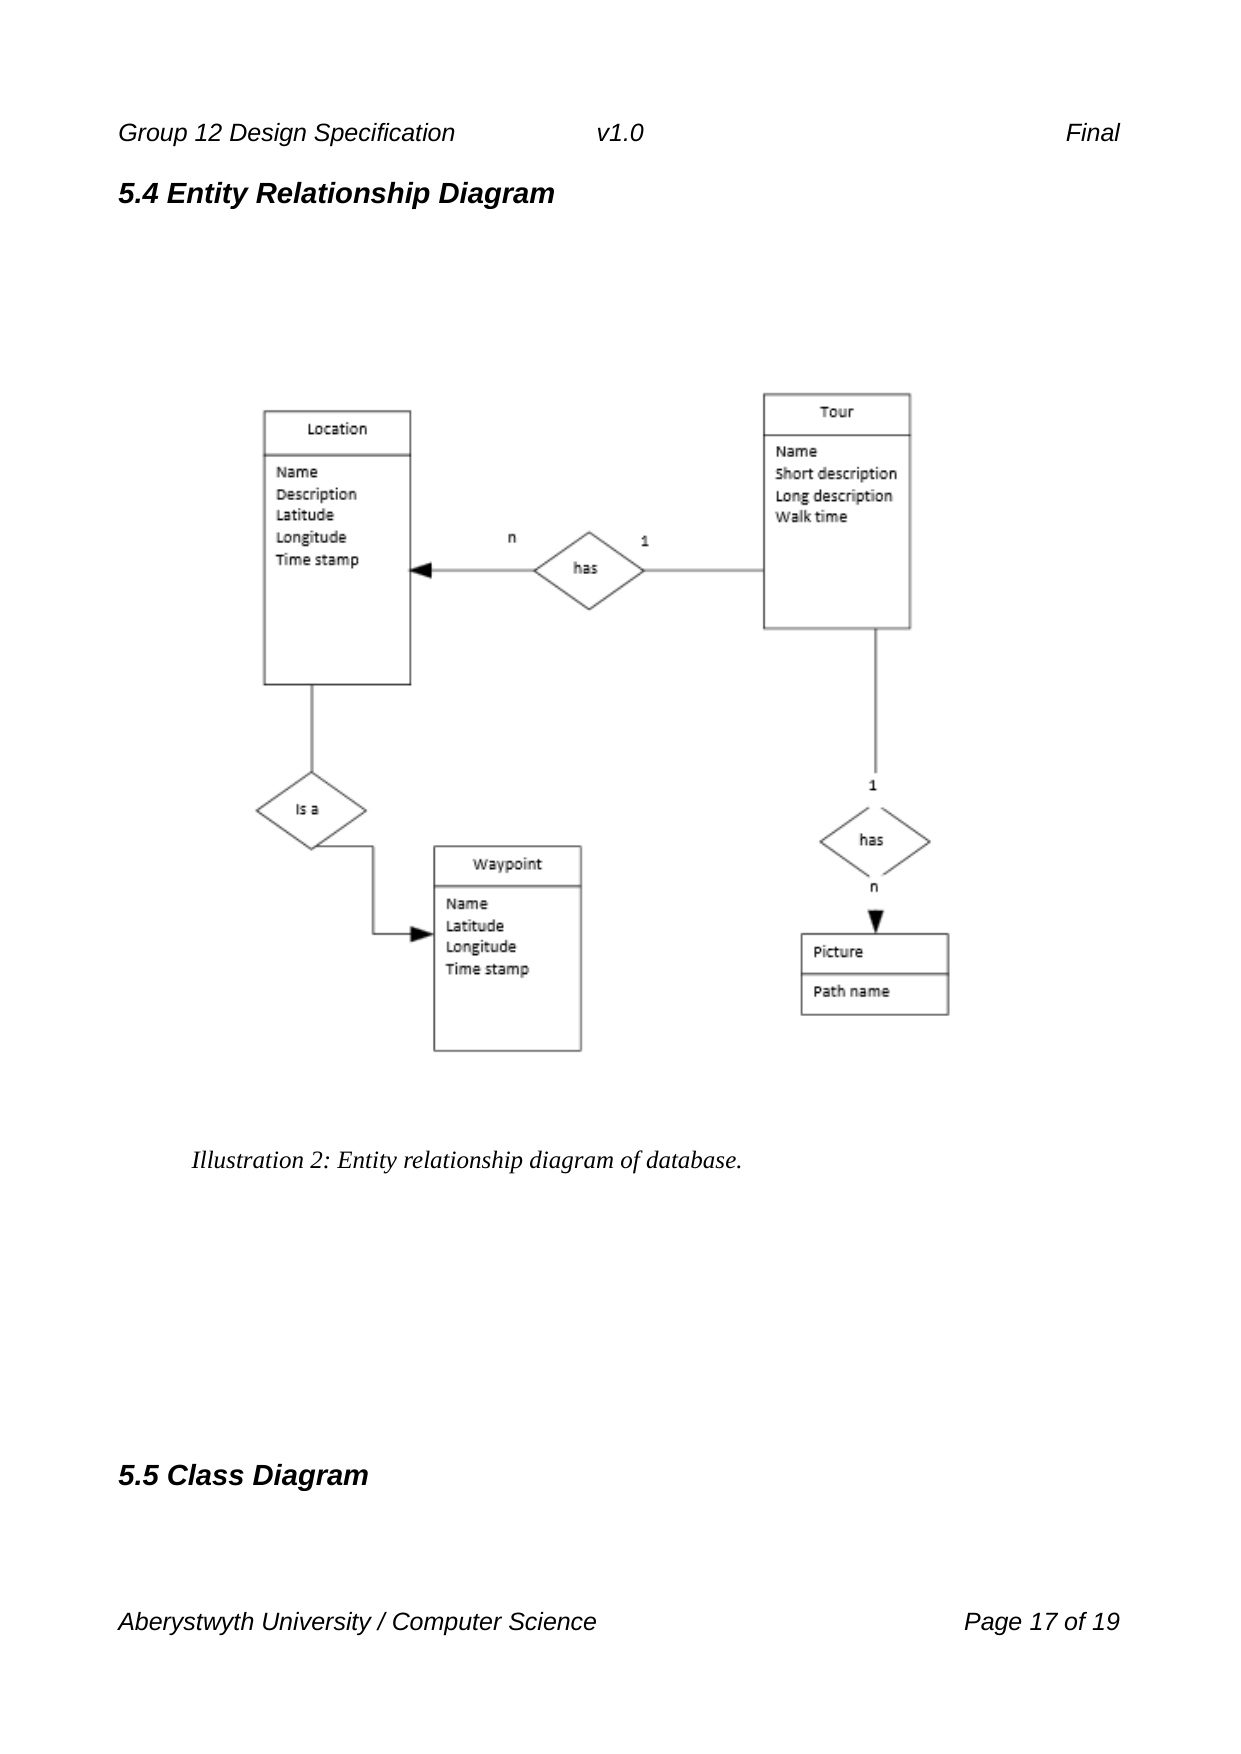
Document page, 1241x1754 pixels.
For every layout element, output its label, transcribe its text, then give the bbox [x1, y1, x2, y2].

subtitle 5.5 Class Diagram [118, 1458, 1122, 1491]
text Illustration 2: Entity relationship diagram of database. [191, 1145, 1036, 1174]
picture [191, 316, 1037, 1145]
subtitle [191, 304, 1036, 316]
subtitle 5.4 Entity Relationship Diagram [118, 176, 1122, 210]
